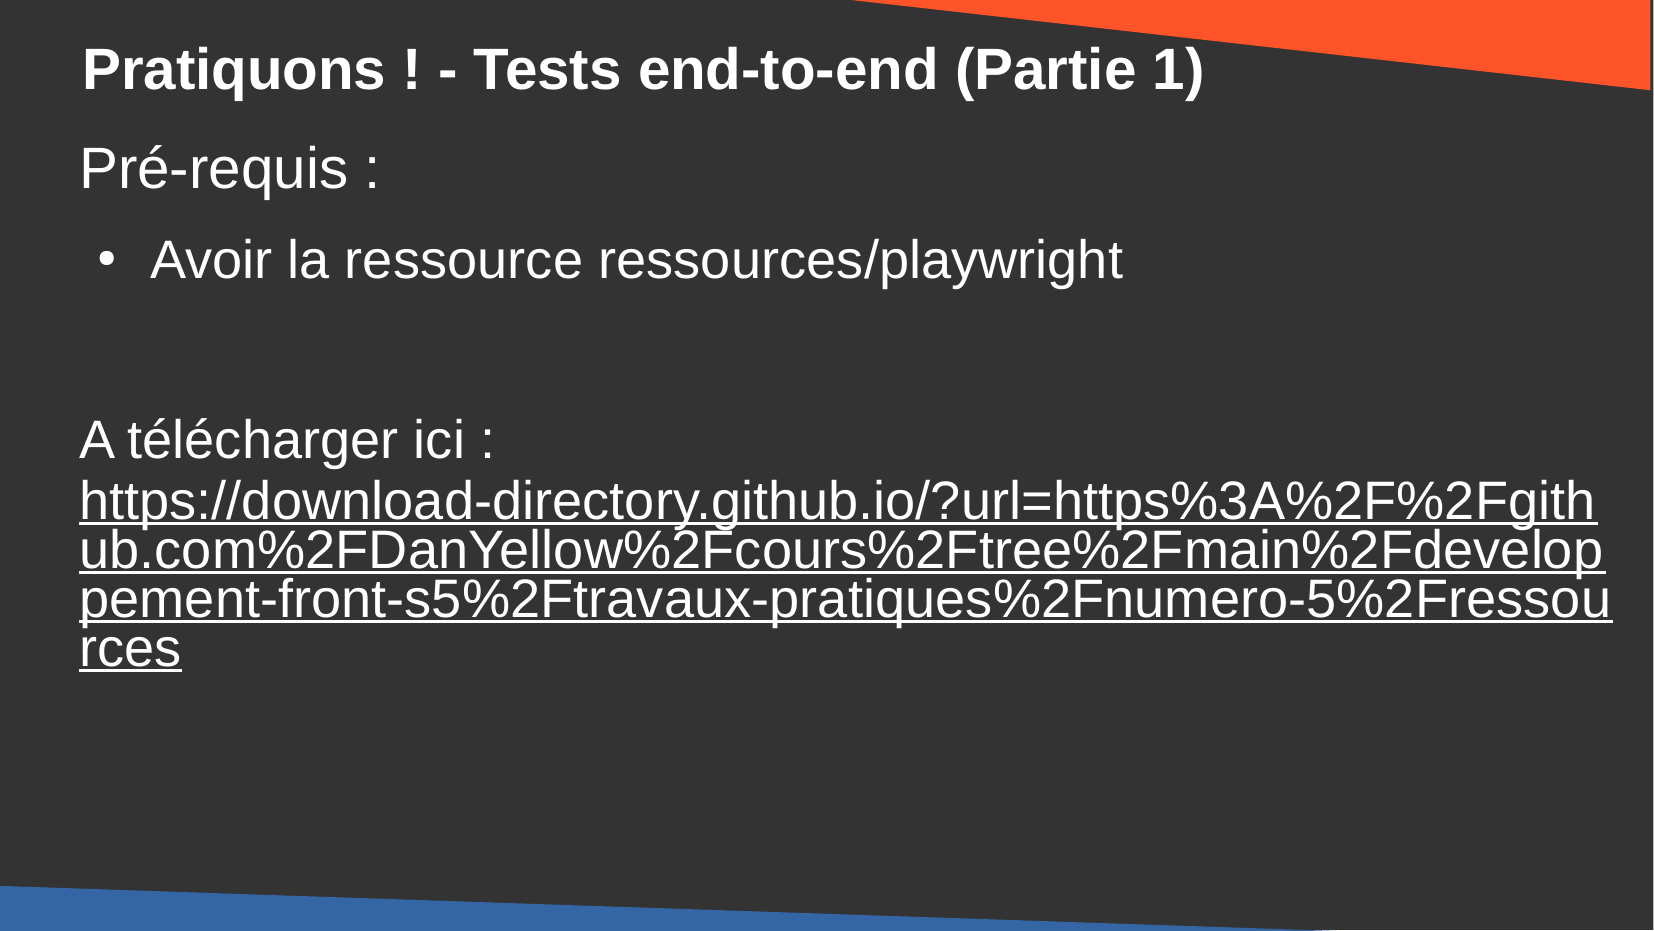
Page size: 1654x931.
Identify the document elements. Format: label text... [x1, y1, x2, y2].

title Pratiquons ! - Tests end-to-end (Partie 1) [82, 37, 1571, 114]
text_box [0, 885, 1337, 931]
list Pré-requis : Avoir la ressource ressources/playwright A télécharger ici : https://download-directory.github.io/?url=https%3A%2F%2Fgithub.com%2FDanYellow%2Fcours%2Ftree%2Fmain%2Fdeveloppement-front-s5%2Ftravaux-pratiques%2Fnumero-5%2Fressources [79, 135, 1619, 721]
text_box [851, 0, 1651, 91]
